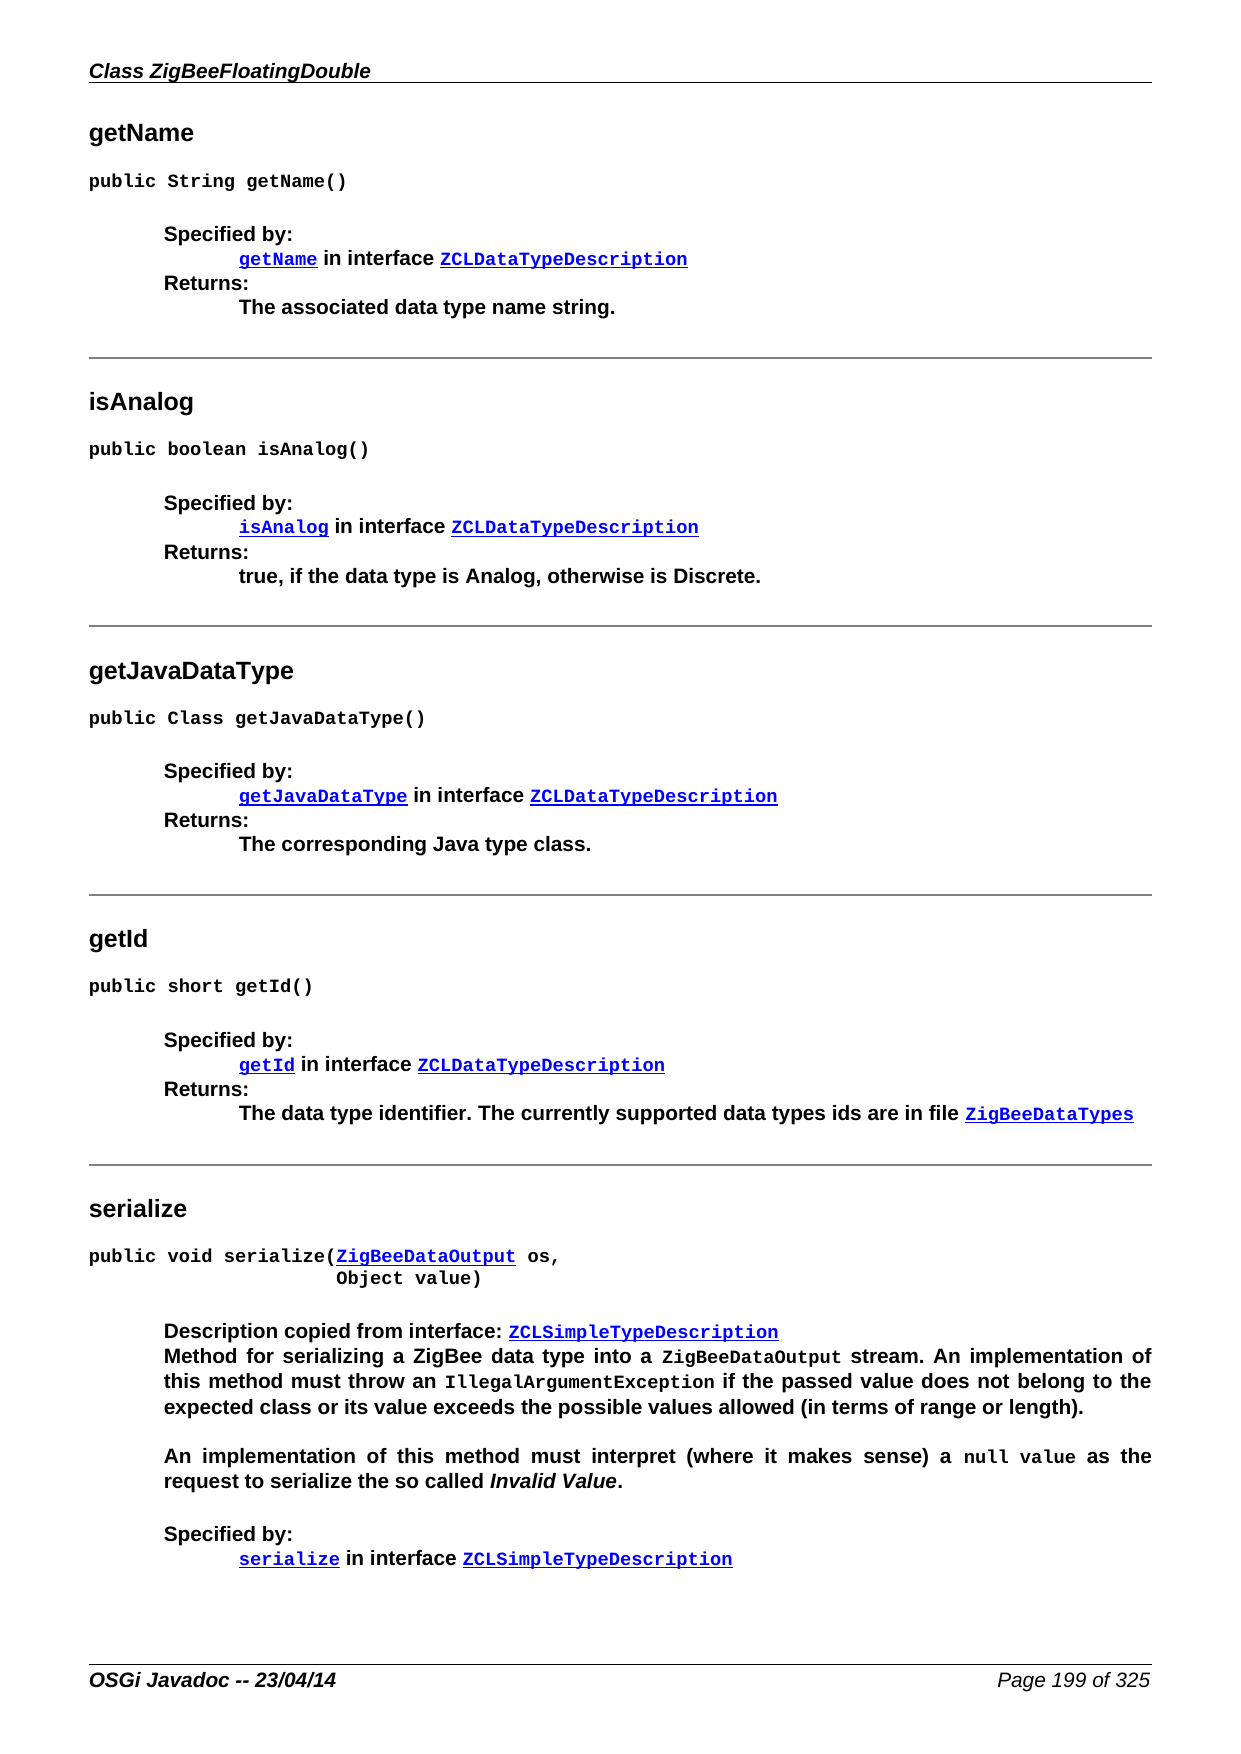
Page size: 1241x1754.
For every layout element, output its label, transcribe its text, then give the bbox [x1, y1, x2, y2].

text public Class getJavaDataType() [88, 709, 1152, 730]
text Returns: [163, 808, 1152, 832]
text An implementation of this method must interpret (where it makes sense) a null value as the request to serialize the so called Invalid Value. [163, 1443, 1152, 1493]
subtitle isAnalog [88, 387, 1152, 416]
subtitle getId [88, 924, 1152, 953]
text Specified by: [163, 759, 1152, 783]
text public boolean isAnalog() [88, 440, 1152, 461]
text getJavaDataType in interface ZCLDataTypeDescription [238, 783, 1152, 808]
text The associated data type name string. [238, 295, 1152, 319]
text Returns: [163, 539, 1152, 563]
text The data type identifier. The currently supported data types ids are in file ZigBeeDataTypes [238, 1101, 1152, 1126]
text Method for serializing a ZigBee data type into a ZigBeeDataOutput stream. An implementation of this method must throw an IllegalArgumentException if the passed value does not belong to the expected class or its value exceeds the possible values allowed (in terms of range or length). [163, 1344, 1152, 1418]
text isAnalog in interface ZCLDataTypeDescription [238, 514, 1152, 539]
text public void serialize(ZigBeeDataOutput os, Object value) [88, 1247, 1152, 1290]
text The corresponding Java type class. [238, 832, 1152, 856]
text Specified by: [163, 1522, 1152, 1546]
subtitle getJavaDataType [88, 656, 1152, 684]
text Returns: [163, 271, 1152, 295]
text Specified by: [163, 222, 1152, 246]
text true, if the data type is Analog, otherwise is Discrete. [238, 563, 1152, 587]
text getId in interface ZCLDataTypeDescription [238, 1052, 1152, 1077]
subtitle serialize [88, 1194, 1152, 1223]
text Description copied from interface: ZCLSimpleTypeDescription [163, 1319, 1152, 1344]
text getName in interface ZCLDataTypeDescription [238, 246, 1152, 271]
subtitle getName [88, 118, 1152, 147]
text public String getName() [88, 171, 1152, 193]
text serialize in interface ZCLSimpleTypeDescription [238, 1546, 1152, 1571]
text Specified by: [163, 1028, 1152, 1052]
text Returns: [163, 1077, 1152, 1101]
text public short getId() [88, 977, 1152, 998]
text Specified by: [163, 490, 1152, 514]
